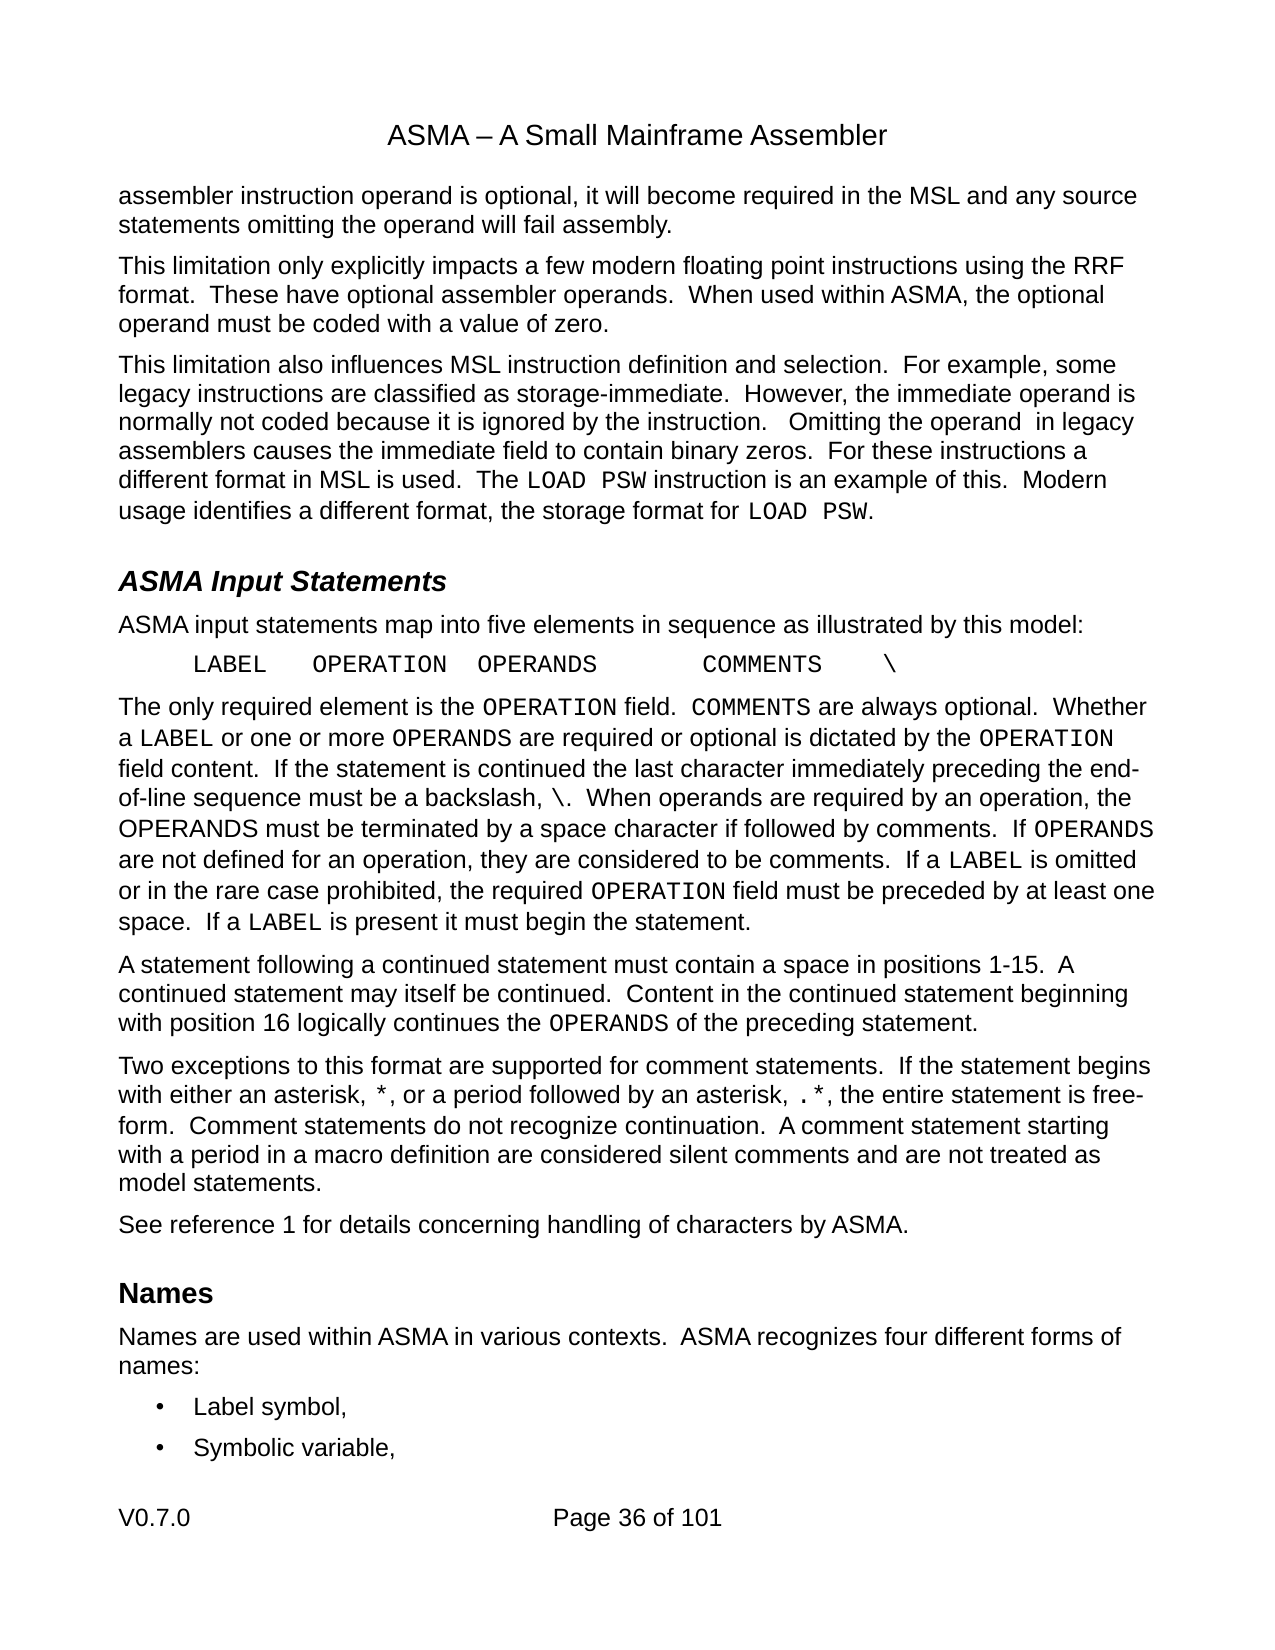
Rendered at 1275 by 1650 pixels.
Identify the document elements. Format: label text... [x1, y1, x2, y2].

text Two exceptions to this format are supported for comment statements. If the statement begins with either an asterisk, *, or a period followed by an asterisk, .*, the entire statement is free-form. Comment statements do not recognize continuation. A comment statement starting with a period in a macro definition are considered silent comments and are not treated as model statements. [118, 1051, 1157, 1197]
list Symbolic variable, [156, 1433, 1157, 1462]
text This limitation only explicitly impacts a few modern floating point instructions using the RRF format. These have optional assembler operands. When used within ASMA, the optional operand must be coded with a value of zero. [118, 251, 1157, 337]
list Label symbol, [156, 1392, 1157, 1421]
text Names are used within ASMA in various contexts. ASMA recognizes four different forms of names: [118, 1322, 1157, 1379]
text assembler instruction operand is optional, it will become required in the MSL and any source statements omitting the operand will fail assembly. [118, 181, 1157, 239]
text See reference 1 for details concerning handling of characters by ASMA. [118, 1209, 1157, 1238]
subtitle Names [118, 1276, 1157, 1309]
text LABEL OPERATION OPERANDS COMMENTS \ [192, 652, 1157, 680]
subtitle ASMA Input Statements [118, 564, 1157, 598]
text ASMA input statements map into five elements in sequence as illustrated by this model: [118, 610, 1157, 639]
text A statement following a continued statement must contain a space in positions 1-15. A continued statement may itself be continued. Content in the continued statement beginning with position 16 logically continues the OPERANDS of the preceding statement. [118, 950, 1157, 1039]
text This limitation also influences MSL instruction definition and selection. For example, some legacy instructions are classified as storage-immediate. However, the immediate operand is normally not coded because it is ignored by the instruction. Omitting the operand in legacy assemblers causes the immediate field to contain binary zeros. For these instructions a different format in MSL is used. The LOAD PSW instruction is an example of this. Modern usage identifies a different format, the storage format for LOAD PSW. [118, 350, 1157, 527]
text The only required element is the OPERATION field. COMMENTS are always optional. Whether a LABEL or one or more OPERANDS are required or optional is dictated by the OPERATION field content. If the statement is continued the last character immediately preceding the end-of-line sequence must be a backslash, \. When operands are required by an operation, the OPERANDS must be terminated by a space character if followed by comments. If OPERANDS are not defined for an operation, they are considered to be comments. If a LABEL is omitted or in the rare case prohibited, the required OPERATION field must be preceded by at least one space. If a LABEL is present it must begin the statement. [118, 692, 1157, 938]
